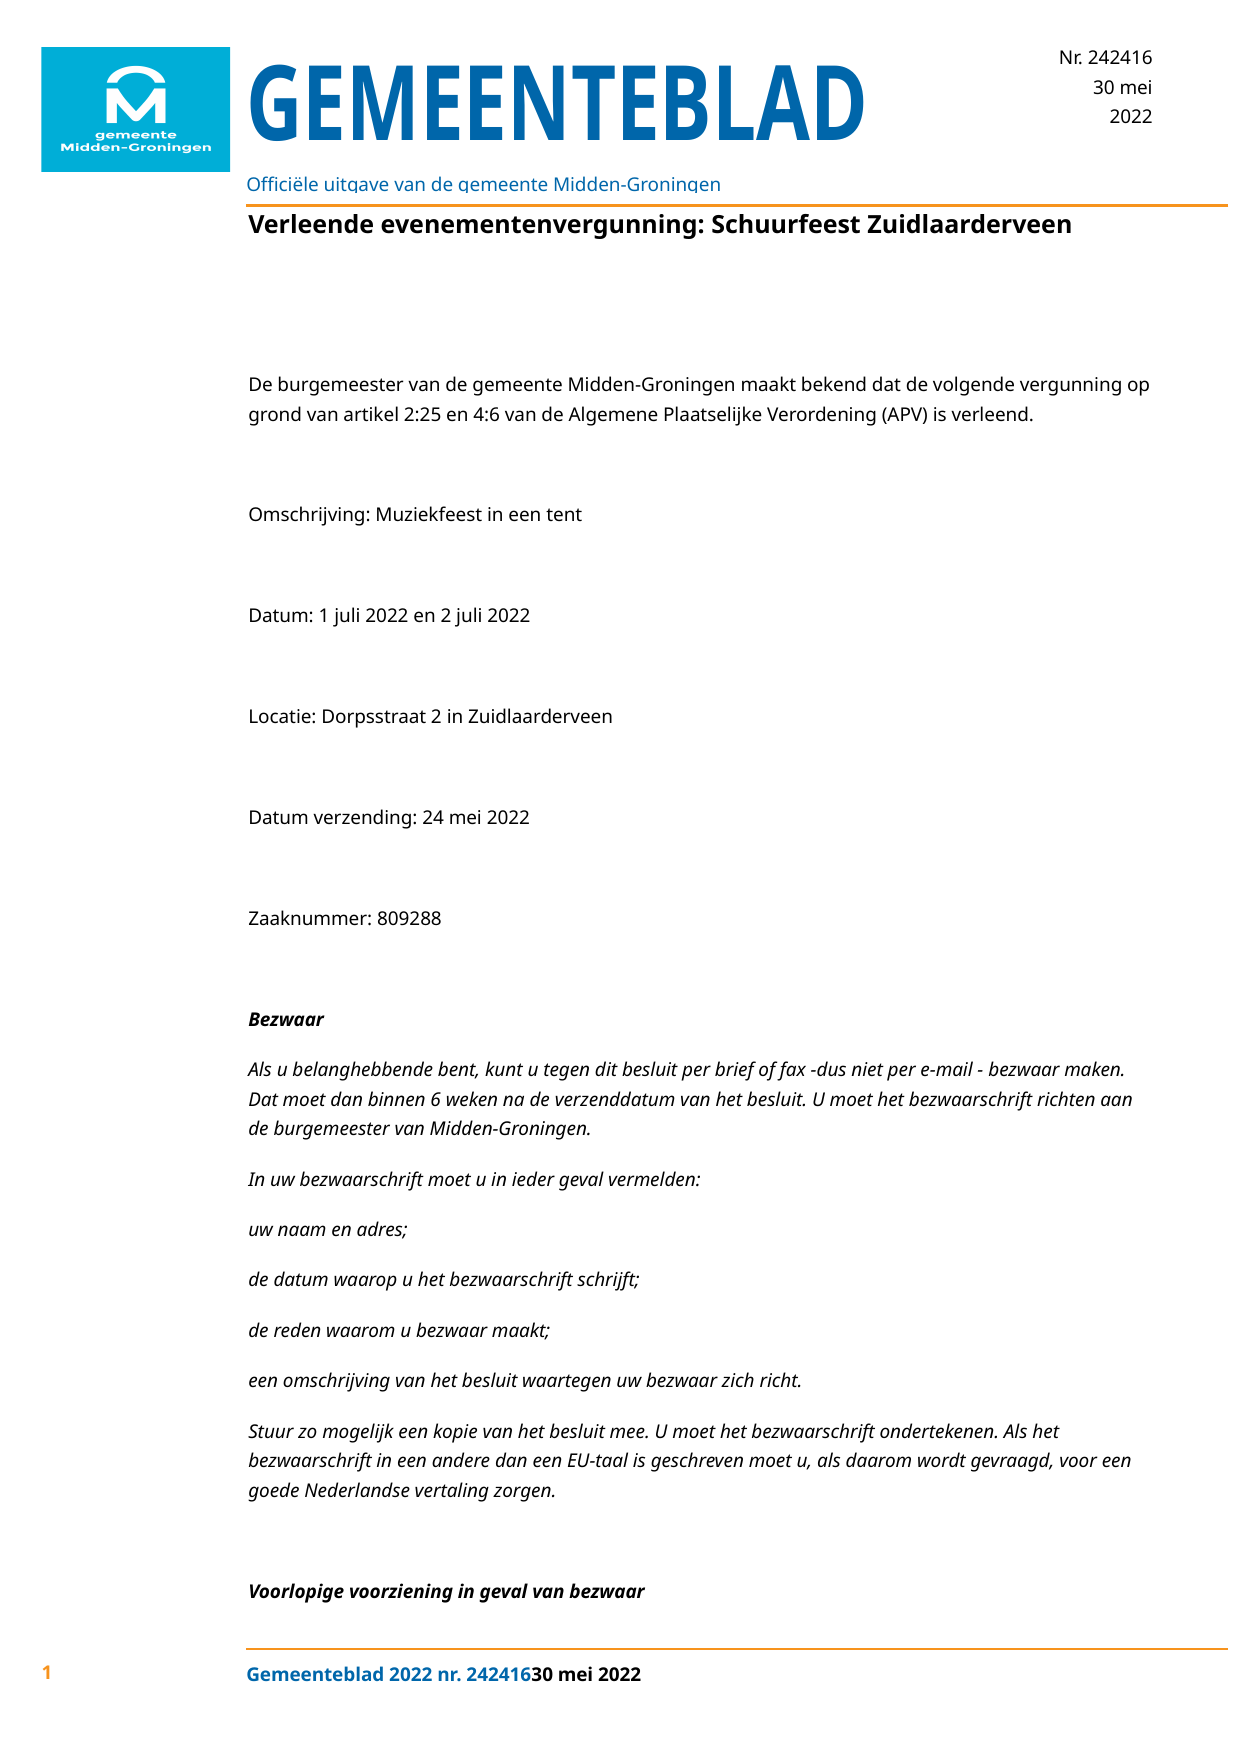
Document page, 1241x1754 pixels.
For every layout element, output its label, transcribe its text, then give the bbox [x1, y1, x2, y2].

text Stuur zo mogelijk een kopie van het besluit mee. U moet het bezwaarschrift ondertekenen. Als het bezwaarschrift in een andere dan een EU-taal is geschreven moet u, als daarom wordt gevraagd, voor een goede Nederlandse vertaling zorgen. [248, 1418, 1152, 1503]
text een omschrijving van het besluit waartegen uw bezwaar zich richt. [248, 1367, 1152, 1393]
text Bezwaar [248, 1006, 1152, 1031]
text Als u belanghebbende bent, kunt u tegen dit besluit per brief of fax -dus niet per e-mail - bezwaar maken. Dat moet dan binnen 6 weken na de verzenddatum van het besluit. U moet het bezwaarschrift richten aan de burgemeester van Midden-Groningen. [248, 1056, 1152, 1141]
text Datum: 1 juli 2022 en 2 juli 2022 [248, 602, 1152, 628]
text de datum waarop u het bezwaarschrift schrijft; [248, 1267, 1152, 1292]
picture [107, 89, 165, 122]
text Zaaknummer: 809288 [248, 905, 1152, 931]
picture [108, 66, 164, 82]
text In uw bezwaarschrift moet u in ieder geval vermelden: [248, 1166, 1152, 1191]
text De burgemeester van de gemeente Midden-Groningen maakt bekend dat de volgende vergunning op grond van artikel 2:25 en 4:6 van de Algemene Plaatselijke Verordening (APV) is verleend. [248, 371, 1152, 426]
text Locatie: Dorpsstraat 2 in Zuidlaarderveen [248, 703, 1152, 729]
text Verleende evenementenvergunning: Schuurfeest Zuidlaarderveen [248, 207, 1152, 241]
text uw naam en adres; [248, 1216, 1152, 1242]
text Datum verzending: 24 mei 2022 [248, 804, 1152, 830]
text Omschrijving: Muziekfeest in een tent [248, 502, 1152, 527]
text de reden waarom u bezwaar maakt; [248, 1317, 1152, 1343]
picture [184, 146, 190, 153]
text Voorlopige voorziening in geval van bezwaar [248, 1578, 1152, 1603]
